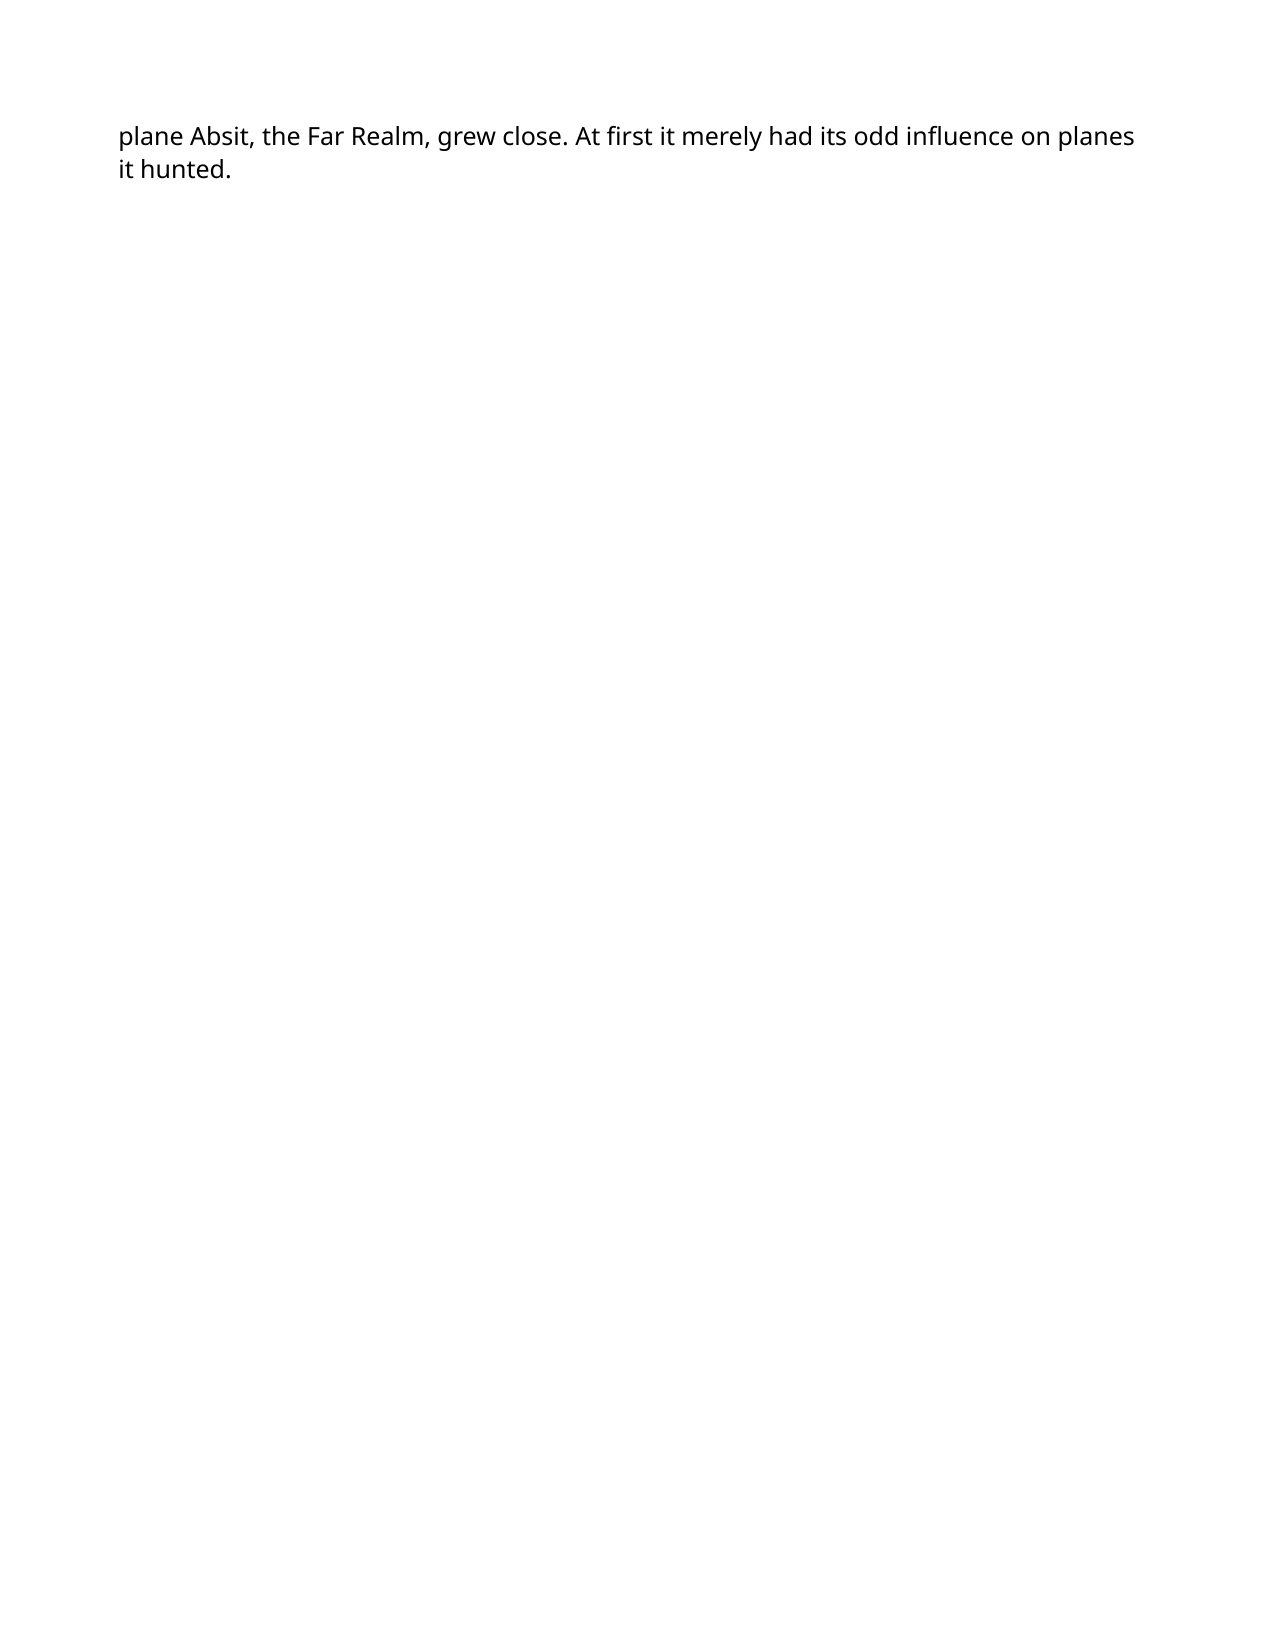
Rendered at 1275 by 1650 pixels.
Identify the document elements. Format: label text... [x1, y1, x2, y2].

text plane Absit, the Far Realm, grew close. At first it merely had its odd influence on planes it hunted. [118, 118, 1157, 186]
